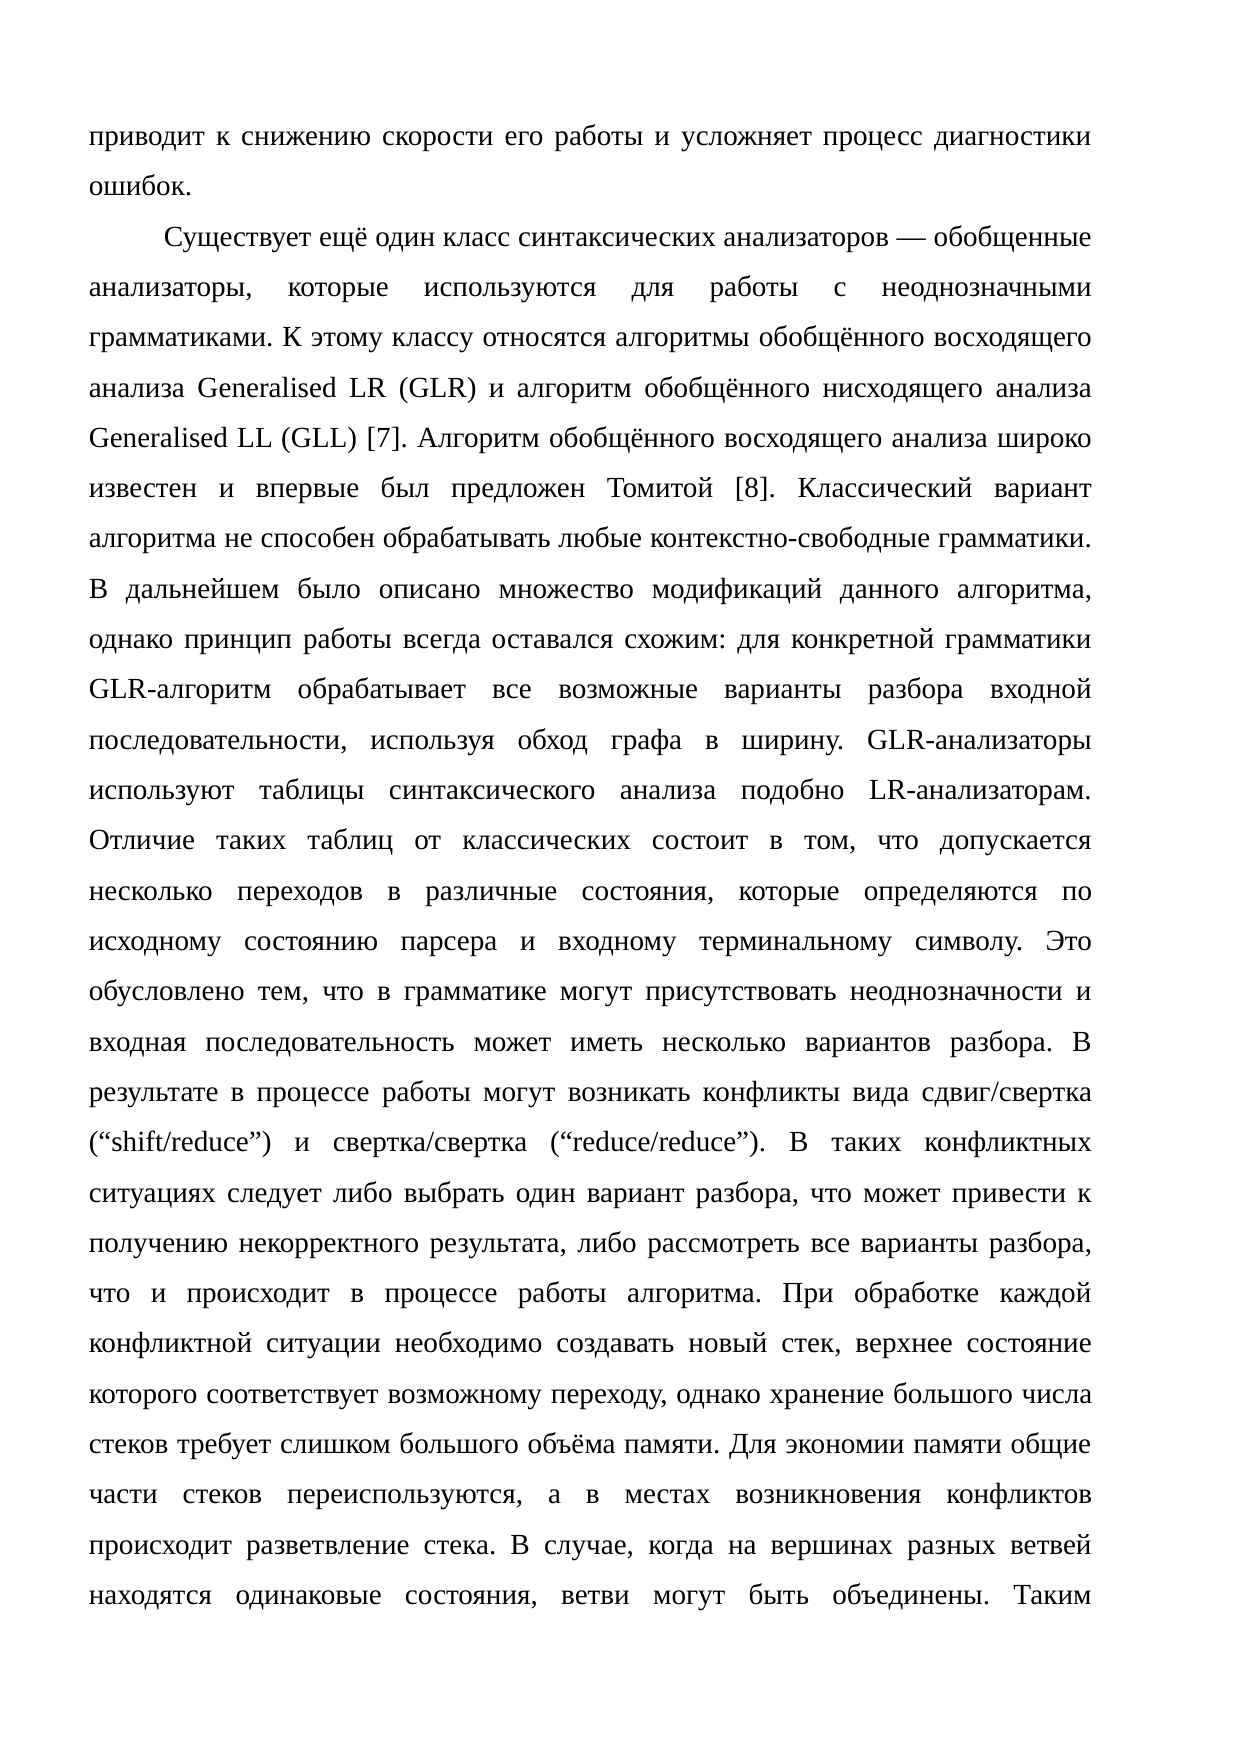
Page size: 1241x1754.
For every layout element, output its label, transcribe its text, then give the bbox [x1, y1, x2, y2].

text Существует ещё один класс синтаксических анализаторов — обобщенные анализаторы, которые используются для работы с неоднозначными грамматиками. К этому классу относятся алгоритмы обобщённого восходящего анализа Generalised LR (GLR) и алгоритм обобщённого нисходящего анализа Generalised LL (GLL) [7]. Алгоритм обобщённого восходящего анализа широко известен и впервые был предложен Томитой [8]. Классический вариант алгоритма не способен обрабатывать любые контекстно-свободные грамматики. В дальнейшем было описано множество модификаций данного алгоритма, однако принцип работы всегда оставался схожим: для конкретной грамматики GLR-алгоритм обрабатывает все возможные варианты разбора входной последовательности, используя обход графа в ширину. GLR-анализаторы используют таблицы синтаксического анализа подобно LR-анализаторам. Отличие таких таблиц от классических состоит в том, что допускается несколько переходов в различные состояния, которые определяются по исходному состоянию парсера и входному терминальному символу. Это обусловлено тем, что в грамматике могут присутствовать неоднозначности и входная последовательность может иметь несколько вариантов разбора. В результате в процессе работы могут возникать конфликты вида сдвиг/свертка (“shift/reduce”) и свертка/свертка (“reduce/reduce”). В таких конфликтных ситуациях следует либо выбрать один вариант разбора, что может привести к получению некорректного результата, либо рассмотреть все варианты разбора, что и происходит в процессе работы алгоритма. При обработке каждой конфликтной ситуации необходимо создавать новый стек, верхнее состояние которого соответствует возможному переходу, однако хранение большого числа стеков требует слишком большого объёма памяти. Для экономии памяти общие части стеков переиспользуются, а в местах возникновения конфликтов происходит разветвление стека. В случае, когда на вершинах разных ветвей находятся одинаковые состояния, ветви могут быть объединены. Таким [88, 219, 1093, 1611]
text приводит к снижению скорости его работы и усложняет процесс диагностики ошибок. [88, 118, 1093, 202]
